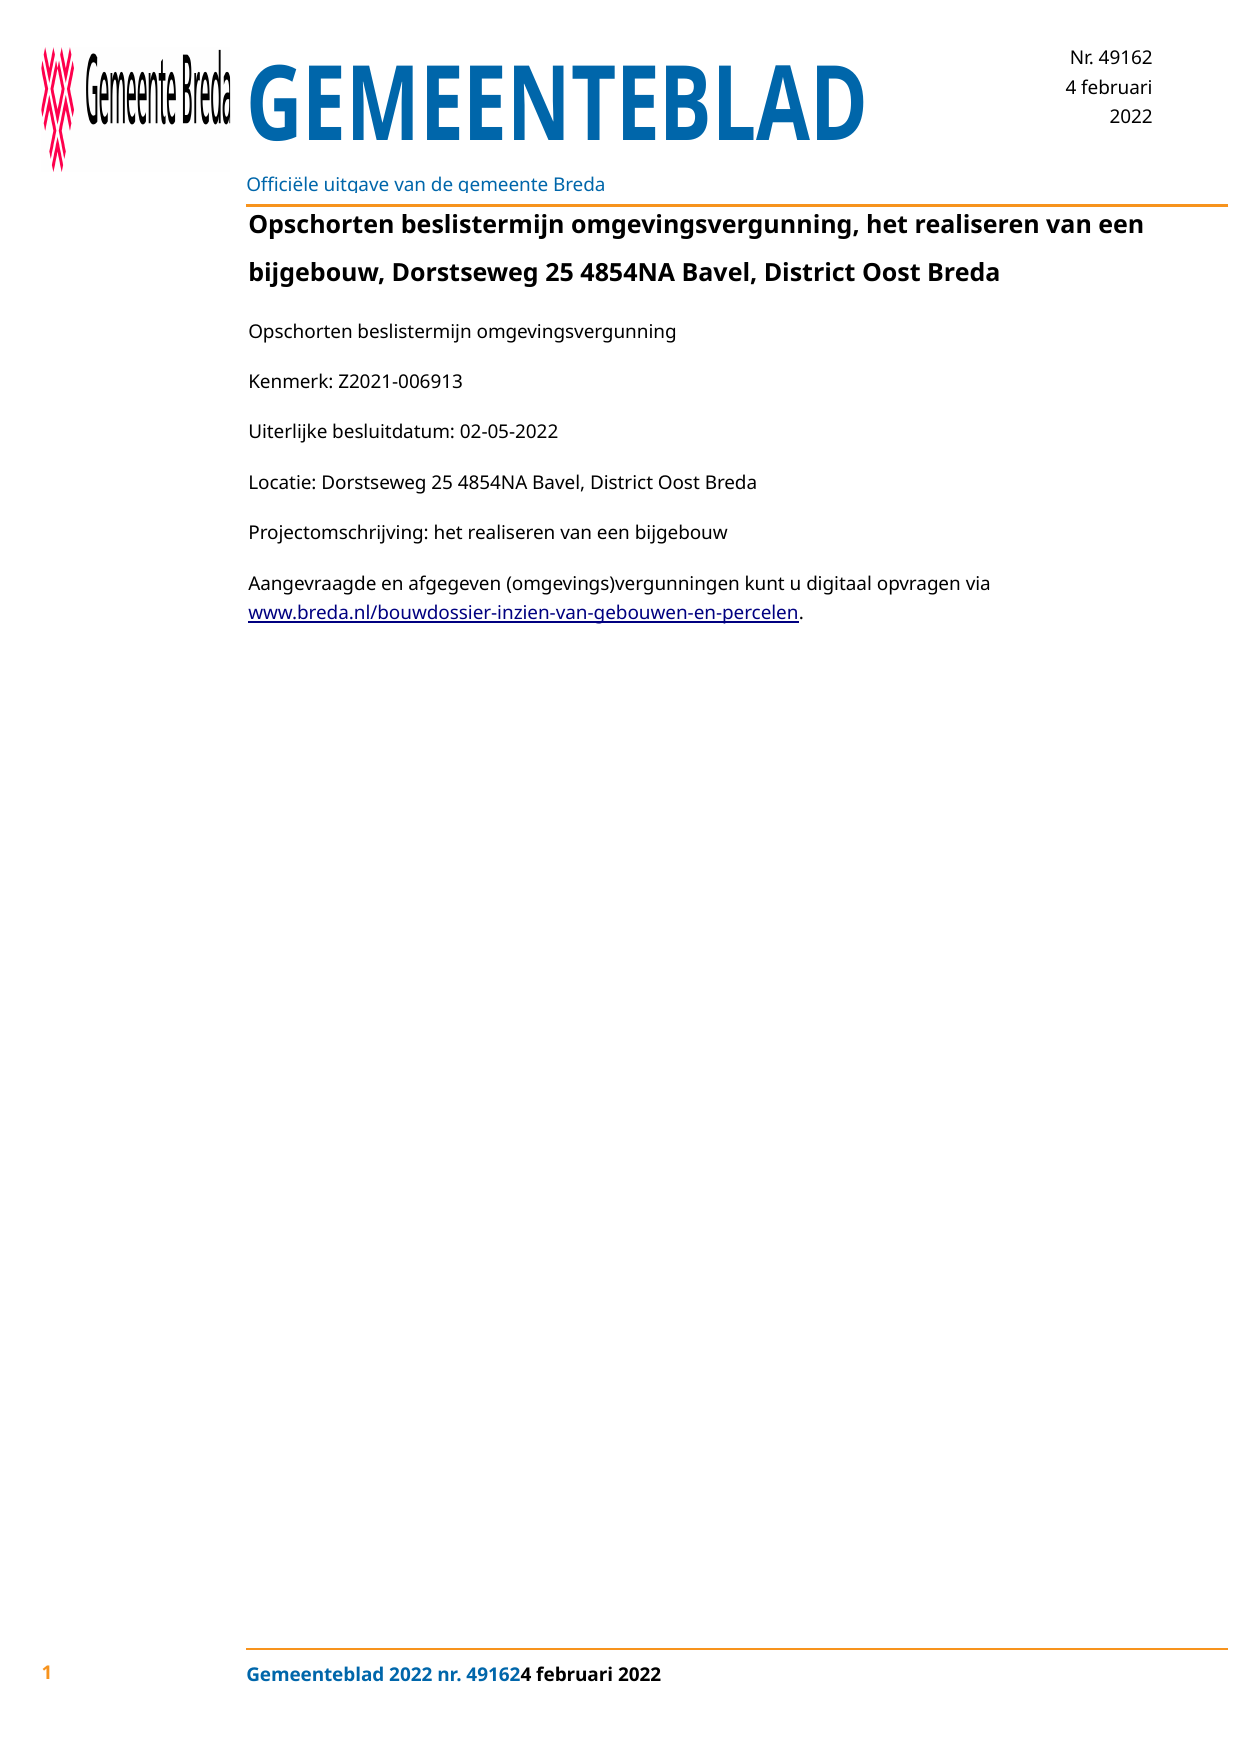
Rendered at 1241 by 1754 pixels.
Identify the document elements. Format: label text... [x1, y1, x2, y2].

text Uiterlijke besluitdatum: 02-05-2022 [248, 419, 1152, 444]
text Projectomschrijving: het realiseren van een bijgebouw [248, 519, 1152, 545]
text Opschorten beslistermijn omgevingsvergunning, het realiseren van een bijgebouw, Dorstseweg 25 4854NA Bavel, District Oost Breda [248, 207, 1152, 288]
text Kenmerk: Z2021-006913 [248, 368, 1152, 394]
text Aangevraagde en afgegeven (omgevings)vergunningen kunt u digitaal opvragen via www.breda.nl/bouwdossier-inzien-van-gebouwen-en-percelen. [248, 570, 1152, 625]
text Locatie: Dorstseweg 25 4854NA Bavel, District Oost Breda [248, 469, 1152, 495]
picture [41, 47, 231, 172]
text Opschorten beslistermijn omgevingsvergunning [248, 318, 1152, 344]
